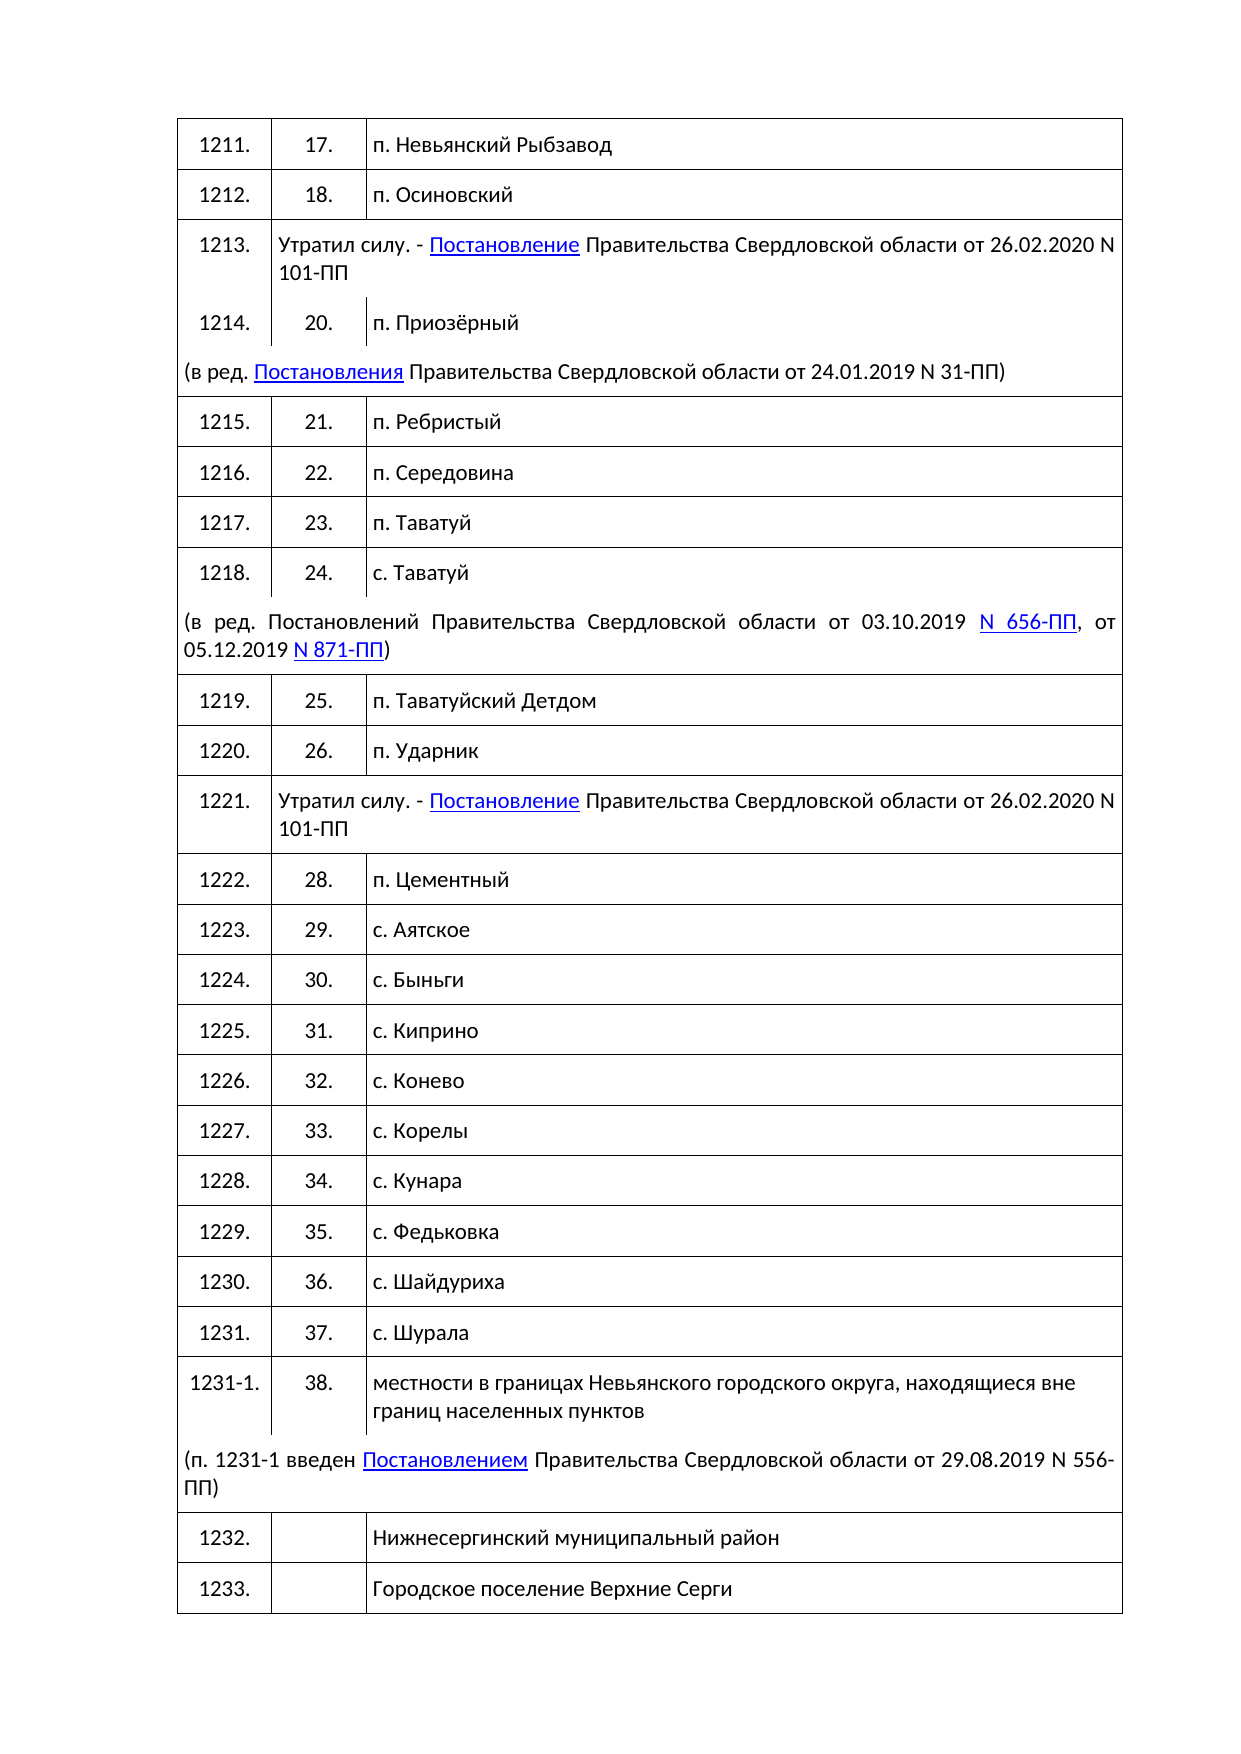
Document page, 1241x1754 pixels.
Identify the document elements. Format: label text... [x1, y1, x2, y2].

table_cell с. Шайдуриха [367, 1257, 1122, 1306]
table_cell 1232. [178, 1513, 271, 1562]
table_cell 20. [272, 297, 366, 346]
table_cell Нижнесергинский муниципальный район [367, 1513, 1122, 1562]
table_cell п. Ребристый [367, 397, 1122, 446]
table_cell 1218. [178, 548, 271, 597]
table_cell п. Середовина [367, 447, 1122, 496]
table_cell с. Шурала [367, 1307, 1122, 1356]
table_cell 31. [272, 1005, 366, 1054]
table_cell 26. [272, 726, 366, 775]
table_cell 1231-1. [178, 1357, 271, 1434]
table_cell 1214. [178, 297, 271, 346]
table_cell 28. [272, 854, 366, 903]
table_cell (п. 1231-1 введен Постановлением Правительства Свердловской области от 29.08.2019 N 556-ПП) [178, 1435, 1122, 1512]
table_cell 1222. [178, 854, 271, 903]
table_cell Утратил силу. - Постановление Правительства Свердловской области от 26.02.2020 N 101-ПП [272, 776, 1122, 853]
table_cell (в ред. Постановления Правительства Свердловской области от 24.01.2019 N 31-ПП) [178, 346, 1122, 396]
table_cell 1231. [178, 1307, 271, 1356]
table_cell 37. [272, 1307, 366, 1356]
table_cell 1233. [178, 1563, 271, 1612]
table_cell Городское поселение Верхние Серги [367, 1563, 1122, 1612]
table_cell 1215. [178, 397, 271, 446]
table_cell 1211. [178, 119, 271, 168]
table_cell п. Таватуйский Детдом [367, 675, 1122, 724]
table_cell 1221. [178, 776, 271, 853]
table_cell с. Конево [367, 1055, 1122, 1105]
table_cell п. Невьянский Рыбзавод [367, 119, 1122, 168]
table_cell 1217. [178, 497, 271, 547]
table_cell п. Приозёрный [367, 297, 1122, 346]
table_cell 36. [272, 1257, 366, 1306]
table_cell 24. [272, 548, 366, 597]
table_cell 38. [272, 1357, 366, 1434]
table_cell Утратил силу. - Постановление Правительства Свердловской области от 26.02.2020 N 101-ПП [272, 220, 1122, 297]
table_cell 1220. [178, 726, 271, 775]
table_cell 34. [272, 1156, 366, 1205]
table_cell п. Таватуй [367, 497, 1122, 547]
table_cell (в ред. Постановлений Правительства Свердловской области от 03.10.2019 N 656-ПП, от 05.12.2019 N 871-ПП) [178, 597, 1122, 674]
table_cell 1219. [178, 675, 271, 724]
table_cell 1213. [178, 220, 271, 297]
table_cell 1229. [178, 1206, 271, 1256]
table_cell с. Киприно [367, 1005, 1122, 1054]
table_cell 33. [272, 1106, 366, 1155]
table_cell 35. [272, 1206, 366, 1256]
table_cell 1227. [178, 1106, 271, 1155]
table_cell 32. [272, 1055, 366, 1105]
table_cell [272, 1563, 366, 1612]
table_cell 1216. [178, 447, 271, 496]
table_cell 23. [272, 497, 366, 547]
table_cell с. Кунара [367, 1156, 1122, 1205]
table_cell с. Аятское [367, 905, 1122, 954]
table_cell с. Быньги [367, 955, 1122, 1004]
table_cell 25. [272, 675, 366, 724]
table_cell п. Осиновский [367, 170, 1122, 219]
table_cell 1212. [178, 170, 271, 219]
table_cell с. Таватуй [367, 548, 1122, 597]
table_cell 21. [272, 397, 366, 446]
table_cell 29. [272, 905, 366, 954]
table_cell п. Цементный [367, 854, 1122, 903]
table_cell 1225. [178, 1005, 271, 1054]
table_cell с. Корелы [367, 1106, 1122, 1155]
table_cell 1228. [178, 1156, 271, 1205]
table_cell 30. [272, 955, 366, 1004]
table_cell 18. [272, 170, 366, 219]
table_cell 1223. [178, 905, 271, 954]
table_cell 1230. [178, 1257, 271, 1306]
table_cell [272, 1513, 366, 1562]
table_cell с. Федьковка [367, 1206, 1122, 1256]
table_cell местности в границах Невьянского городского округа, находящиеся вне границ населенных пунктов [367, 1357, 1122, 1434]
table_cell п. Ударник [367, 726, 1122, 775]
table_cell 22. [272, 447, 366, 496]
table_cell 1226. [178, 1055, 271, 1105]
table_cell 1224. [178, 955, 271, 1004]
table_cell 17. [272, 119, 366, 168]
